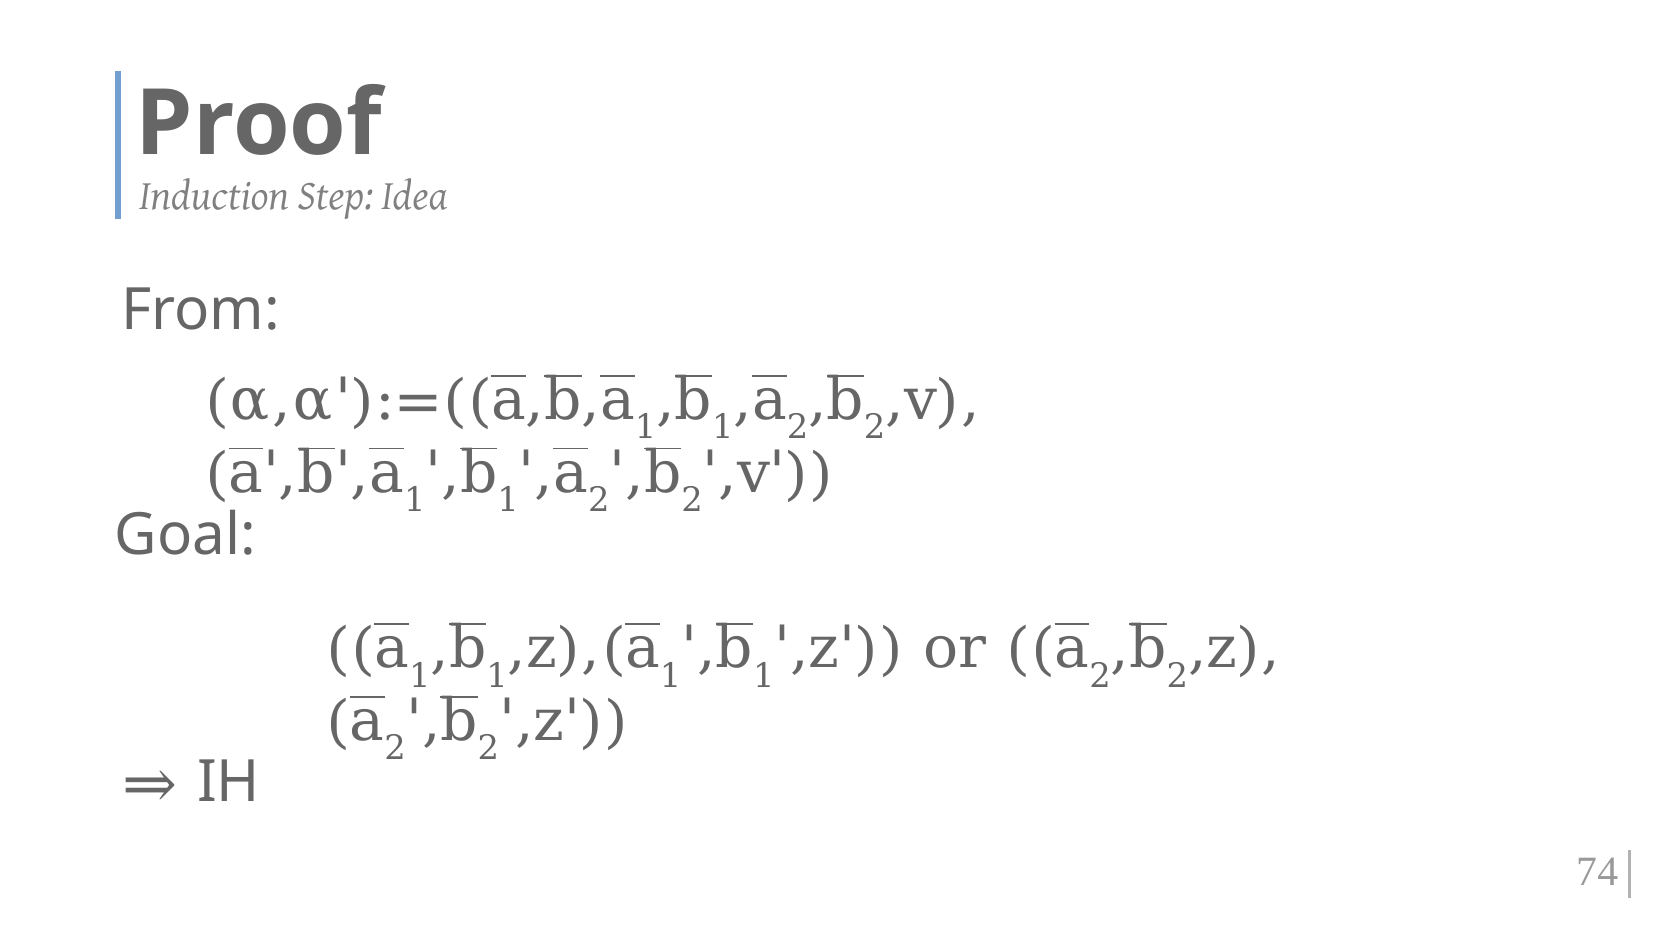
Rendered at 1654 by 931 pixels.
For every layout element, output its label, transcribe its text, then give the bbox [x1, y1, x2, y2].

text_box (α,α'):=((a,b,a1,b1,a2,b2,v),(a',b',a1',b1',a2',b2',v')) [188, 366, 1465, 461]
text_box ⇒ IH [106, 732, 396, 816]
text_box ((a1,b1,z),(a1',b1',z')) or ((a2,b2,z),(a2',b2',z')) [310, 614, 1536, 775]
title Proof [135, 60, 1601, 178]
text_box Induction Step: Idea [124, 165, 721, 229]
text_box Goal: [100, 484, 1158, 636]
text_box From: [106, 259, 621, 401]
